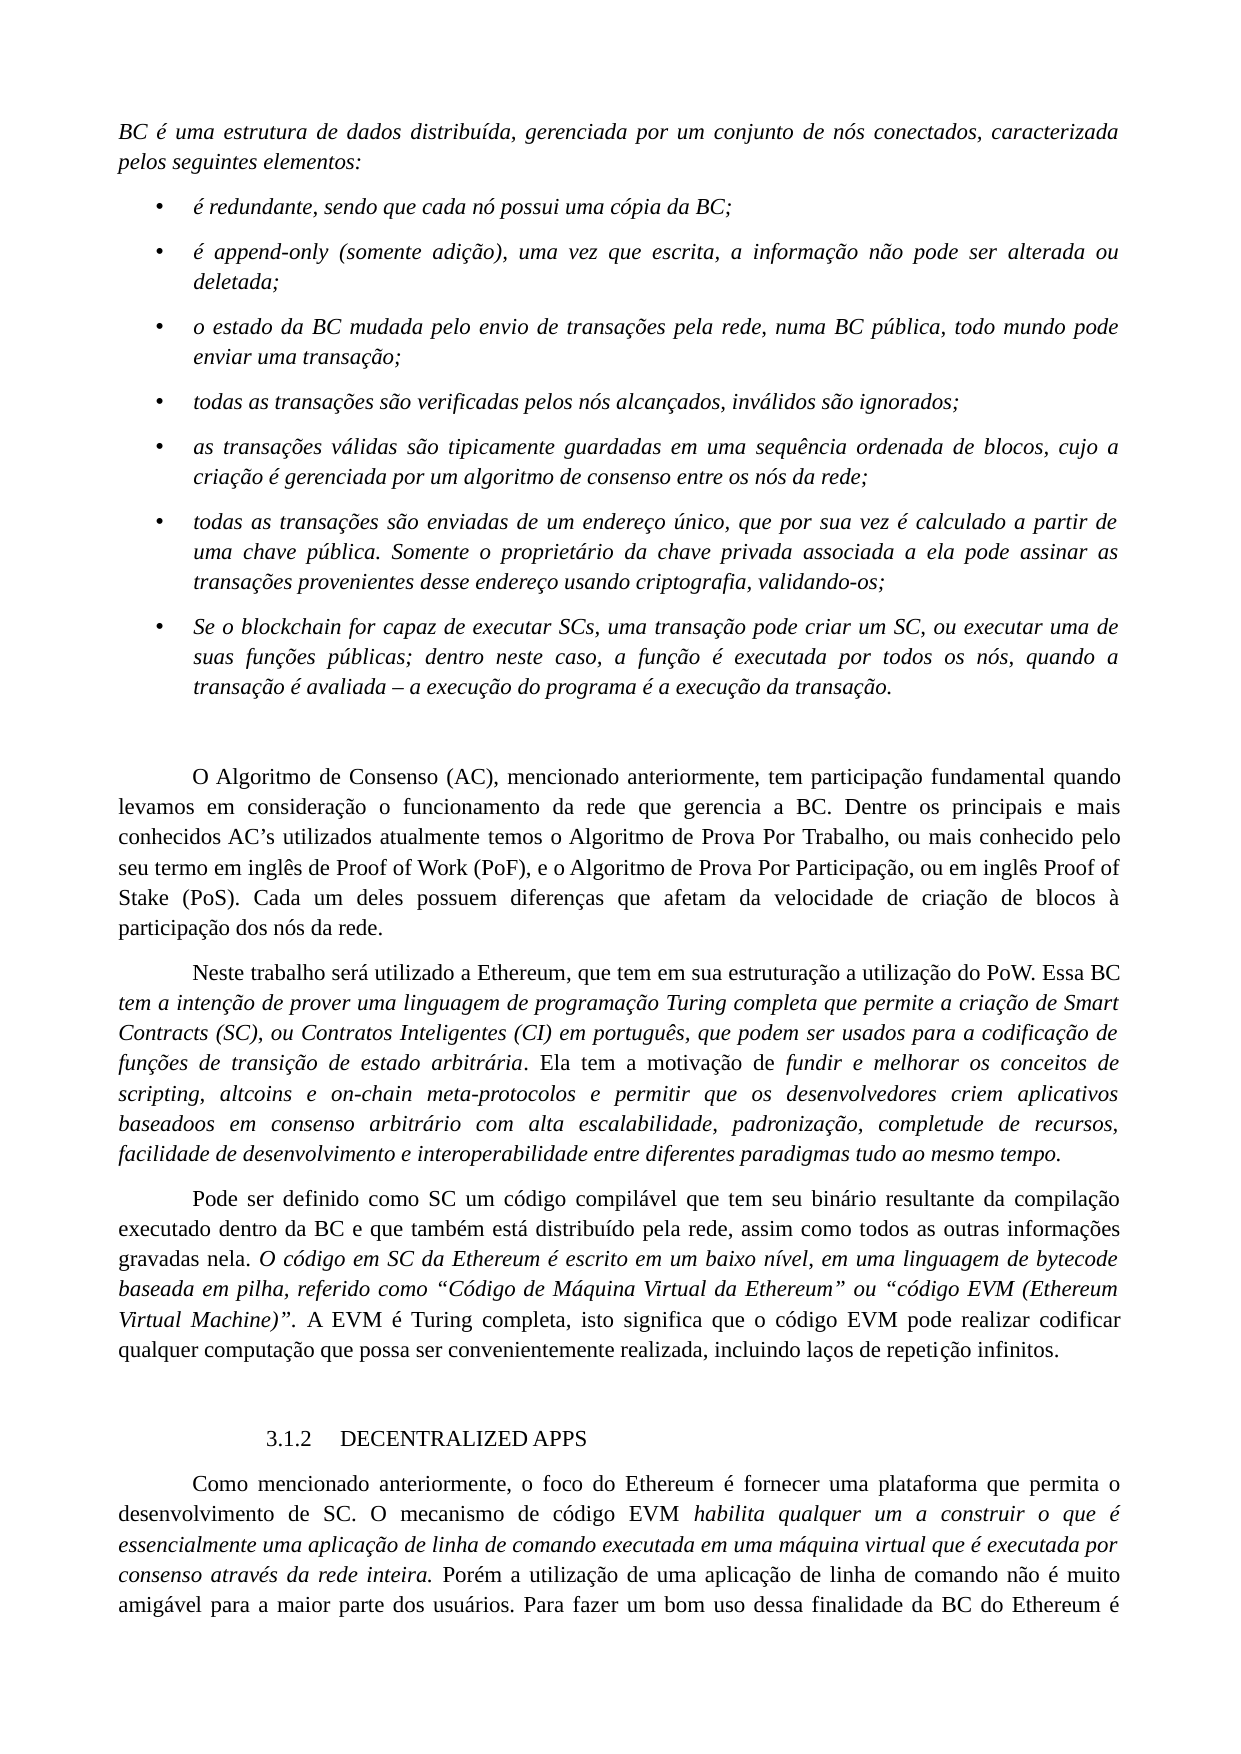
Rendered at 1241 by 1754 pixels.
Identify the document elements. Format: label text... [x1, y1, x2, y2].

list Se o blockchain for capaz de executar SCs, uma transação pode criar um SC, ou executar uma de suas funções públicas; dentro neste caso, a função é executada por todos os nós, quando a transação é avaliada – a execução do programa é a execução da transação. [156, 613, 1122, 700]
text 3.1.2 DECENTRALIZED APPS [118, 1425, 1122, 1452]
text BC é uma estrutura de dados distribuída, gerenciada por um conjunto de nós conectados, caracterizada pelos seguintes elementos: [118, 118, 1122, 175]
text O Algoritmo de Consenso (AC), mencionado anteriormente, tem participação fundamental quando levamos em consideração o funcionamento da rede que gerencia a BC. Dentre os principais e mais conhecidos AC’s utilizados atualmente temos o Algoritmo de Prova Por Trabalho, ou mais conhecido pelo seu termo em inglês de Proof of Work (PoF), e o Algoritmo de Prova Por Participação, ou em inglês Proof of Stake (PoS). Cada um deles possuem diferenças que afetam da velocidade de criação de blocos à participação dos nós da rede. [118, 763, 1122, 940]
text Pode ser definido como SC um código compilável que tem seu binário resultante da compilação executado dentro da BC e que também está distribuído pela rede, assim como todos as outras informações gravadas nela. O código em SC da Ethereum é escrito em um baixo nível, em uma linguagem de bytecode baseada em pilha, referido como “Código de Máquina Virtual da Ethereum” ou “código EVM (Ethereum Virtual Machine)”. A EVM é Turing completa, isto significa que o código EVM pode realizar codificar qualquer computação que possa ser convenientemente realizada, incluindo laços de repetição infinitos. [118, 1185, 1122, 1362]
list todas as transações são enviadas de um endereço único, que por sua vez é calculado a partir de uma chave pública. Somente o proprietário da chave privada associada a ela pode assinar as transações provenientes desse endereço usando criptografia, validando-os; [156, 508, 1122, 594]
list todas as transações são verificadas pelos nós alcançados, inválidos são ignorados; [156, 388, 1122, 414]
text Como mencionado anteriormente, o foco do Ethereum é fornecer uma plataforma que permita o desenvolvimento de SC. O mecanismo de código EVM habilita qualquer um a construir o que é essencialmente uma aplicação de linha de comando executada em uma máquina virtual que é executada por consenso através da rede inteira. Porém a utilização de uma aplicação de linha de comando não é muito amigável para a maior parte dos usuários. Para fazer um bom uso dessa finalidade da BC do Ethereum é [118, 1470, 1122, 1617]
list o estado da BC mudada pelo envio de transações pela rede, numa BC pública, todo mundo pode enviar uma transação; [156, 313, 1122, 369]
list as transações válidas são tipicamente guardadas em uma sequência ordenada de blocos, cujo a criação é gerenciada por um algoritmo de consenso entre os nós da rede; [156, 433, 1122, 489]
list é redundante, sendo que cada nó possui uma cópia da BC; [156, 193, 1122, 219]
list é append-only (somente adição), uma vez que escrita, a informação não pode ser alterada ou deletada; [156, 238, 1122, 294]
text Neste trabalho será utilizado a Ethereum, que tem em sua estruturação a utilização do PoW. Essa BC tem a intenção de prover uma linguagem de programação Turing completa que permite a criação de Smart Contracts (SC), ou Contratos Inteligentes (CI) em português, que podem ser usados para a codificação de funções de transição de estado arbitrária. Ela tem a motivação de fundir e melhorar os conceitos de scripting, altcoins e on-chain meta-protocolos e permitir que os desenvolvedores criem aplicativos baseadoos em consenso arbitrário com alta escalabilidade, padronização, completude de recursos, facilidade de desenvolvimento e interoperabilidade entre diferentes paradigmas tudo ao mesmo tempo. [118, 959, 1122, 1166]
